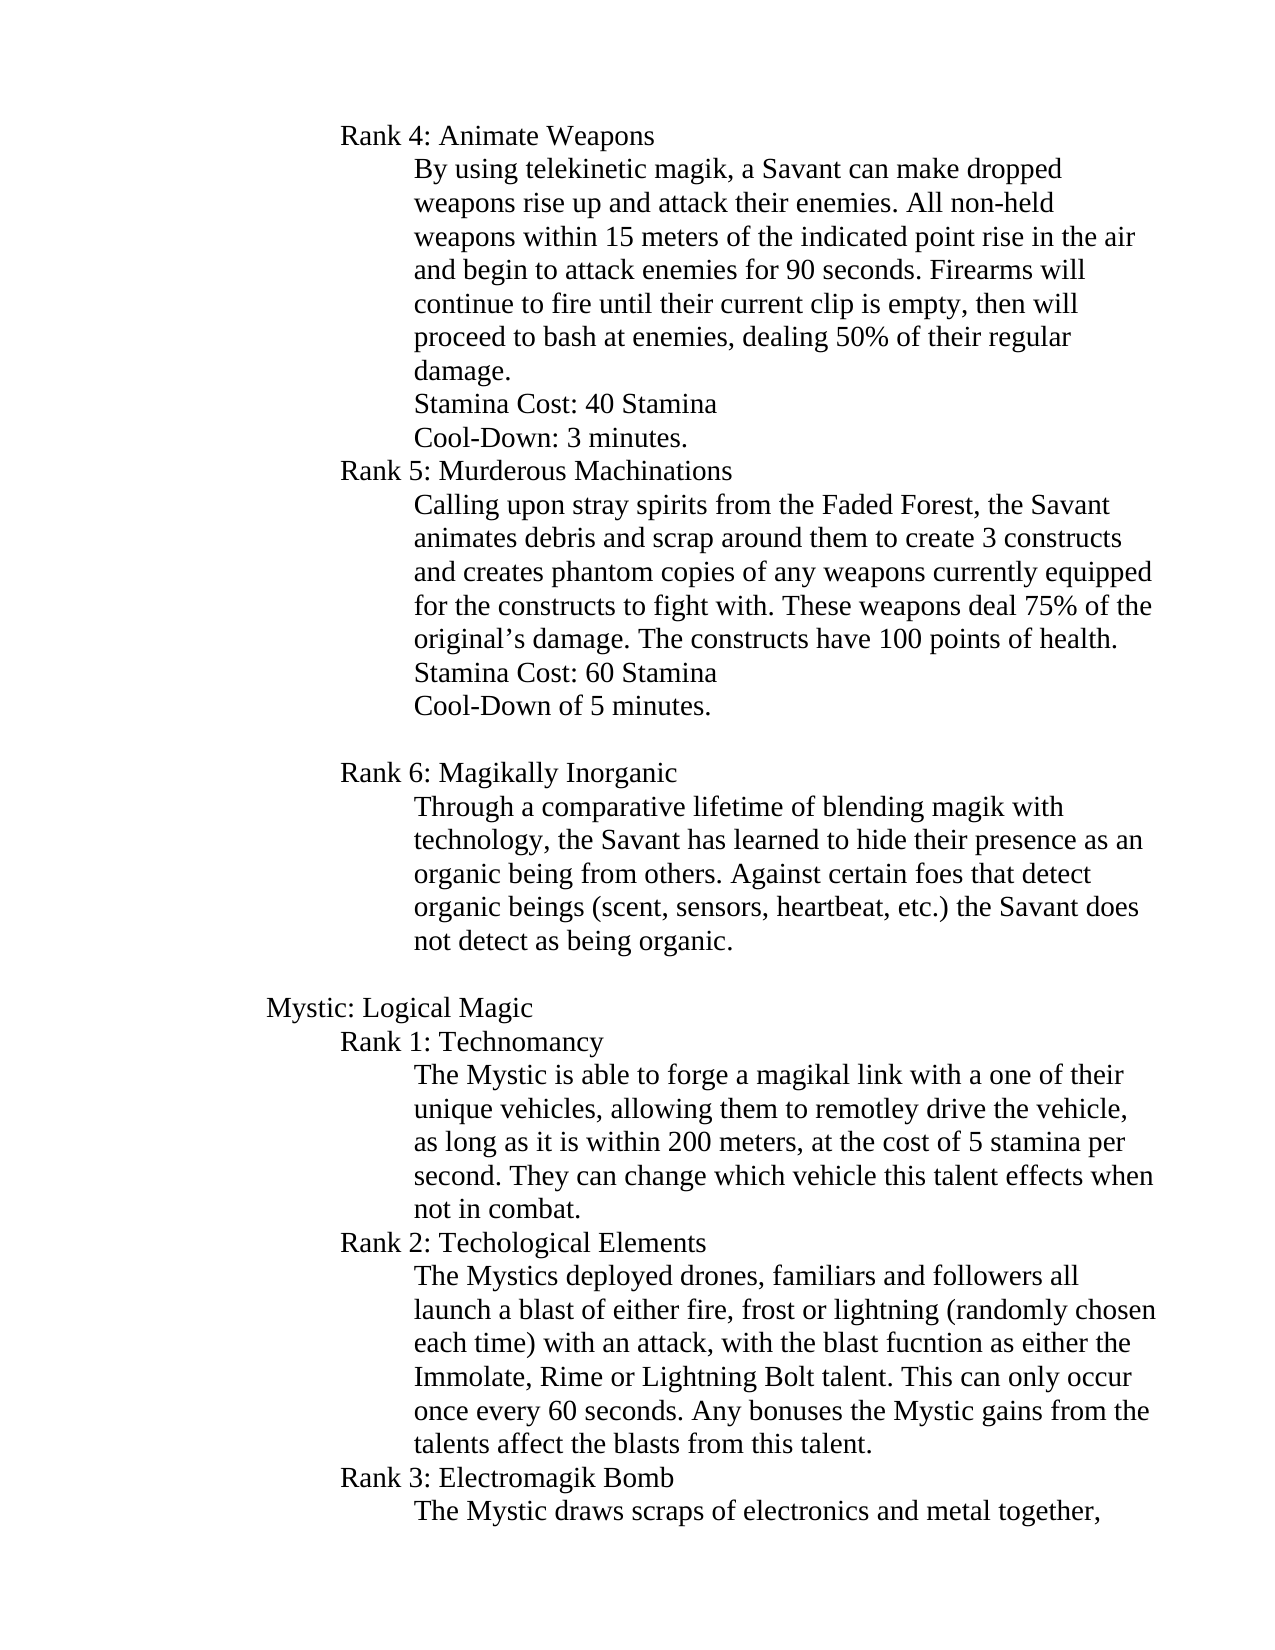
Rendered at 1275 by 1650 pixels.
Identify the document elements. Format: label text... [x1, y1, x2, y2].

text Calling upon stray spirits from the Faded Forest, the Savant animates debris and scrap around them to create 3 constructs and creates phantom copies of any weapons currently equipped for the constructs to fight with. These weapons deal 75% of the original’s damage. The constructs have 100 points of health. [118, 487, 1157, 655]
text Cool-Down: 3 minutes. [118, 420, 1157, 453]
text By using telekinetic magik, a Savant can make dropped weapons rise up and attack their enemies. All non-held weapons within 15 meters of the indicated point rise in the air and begin to attack enemies for 90 seconds. Firearms will continue to fire until their current clip is empty, then will proceed to bash at enemies, dealing 50% of their regular damage. [118, 152, 1157, 386]
text Rank 6: Magikally Inorganic [118, 755, 1157, 789]
text Stamina Cost: 60 Stamina [118, 655, 1157, 688]
text Rank 5: Murderous Machinations [118, 453, 1157, 487]
text Rank 4: Animate Weapons [118, 118, 1157, 152]
text Cool-Down of 5 minutes. [118, 688, 1157, 722]
text The Mystic draws scraps of electronics and metal together, [118, 1493, 1157, 1527]
text Rank 2: Techological Elements [118, 1225, 1157, 1258]
text The Mystic is able to forge a magikal link with a one of their unique vehicles, allowing them to remotley drive the vehicle, as long as it is within 200 meters, at the cost of 5 stamina per second. They can change which vehicle this talent effects when not in combat. [118, 1057, 1157, 1225]
text Through a comparative lifetime of blending magik with technology, the Savant has learned to hide their presence as an organic being from others. Against certain foes that detect organic beings (scent, sensors, heartbeat, etc.) the Savant does not detect as being organic. [118, 789, 1157, 957]
text Stamina Cost: 40 Stamina [118, 386, 1157, 420]
text Rank 1: Technomancy [118, 1024, 1157, 1057]
text Rank 3: Electromagik Bomb [118, 1460, 1157, 1493]
text Mystic: Logical Magic [118, 990, 1157, 1024]
text The Mystics deployed drones, familiars and followers all launch a blast of either fire, frost or lightning (randomly chosen each time) with an attack, with the blast fucntion as either the Immolate, Rime or Lightning Bolt talent. This can only occur once every 60 seconds. Any bonuses the Mystic gains from the talents affect the blasts from this talent. [118, 1258, 1157, 1460]
